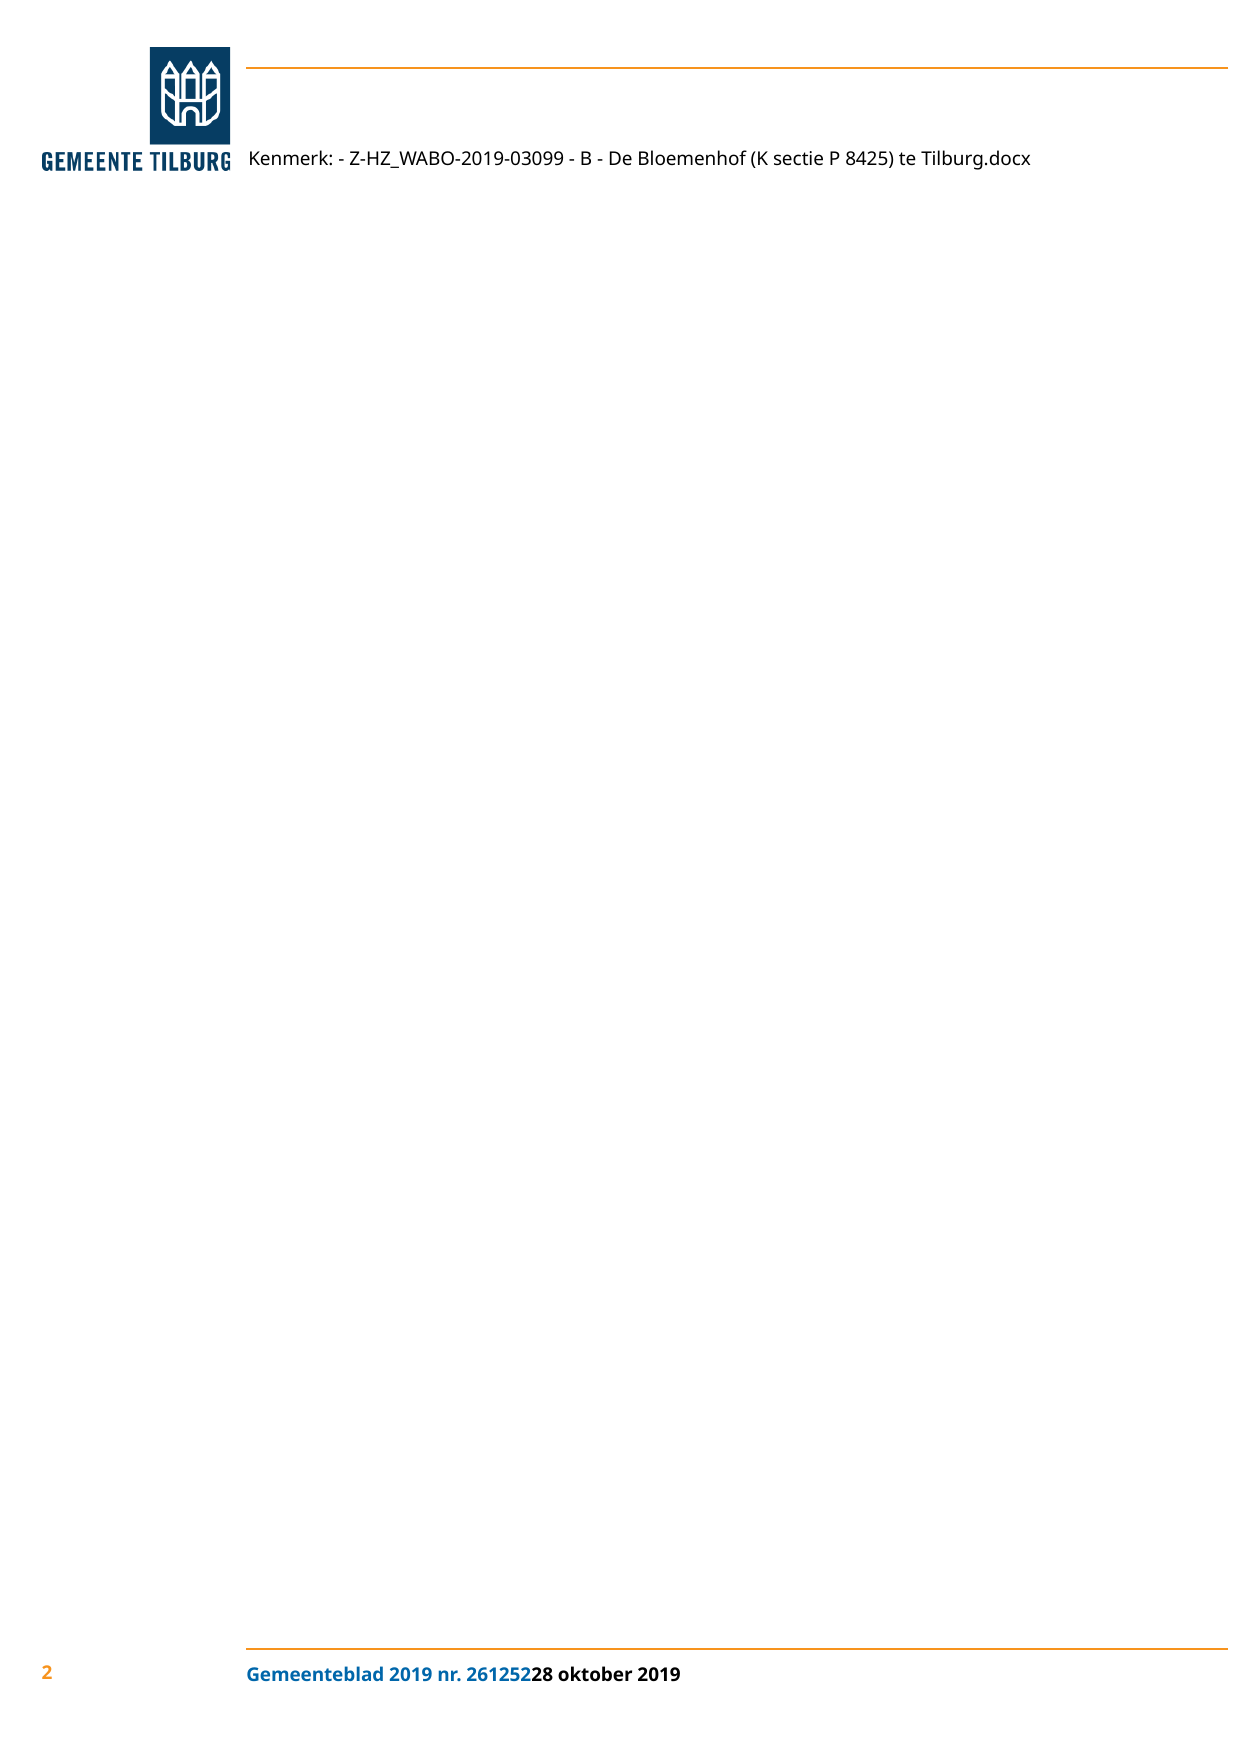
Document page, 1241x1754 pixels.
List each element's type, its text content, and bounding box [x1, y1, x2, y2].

picture [41, 47, 231, 172]
text Kenmerk: - Z-HZ_WABO-2019-03099 - B - De Bloemenhof (K sectie P 8425) te Tilburg.docx [248, 145, 1152, 171]
